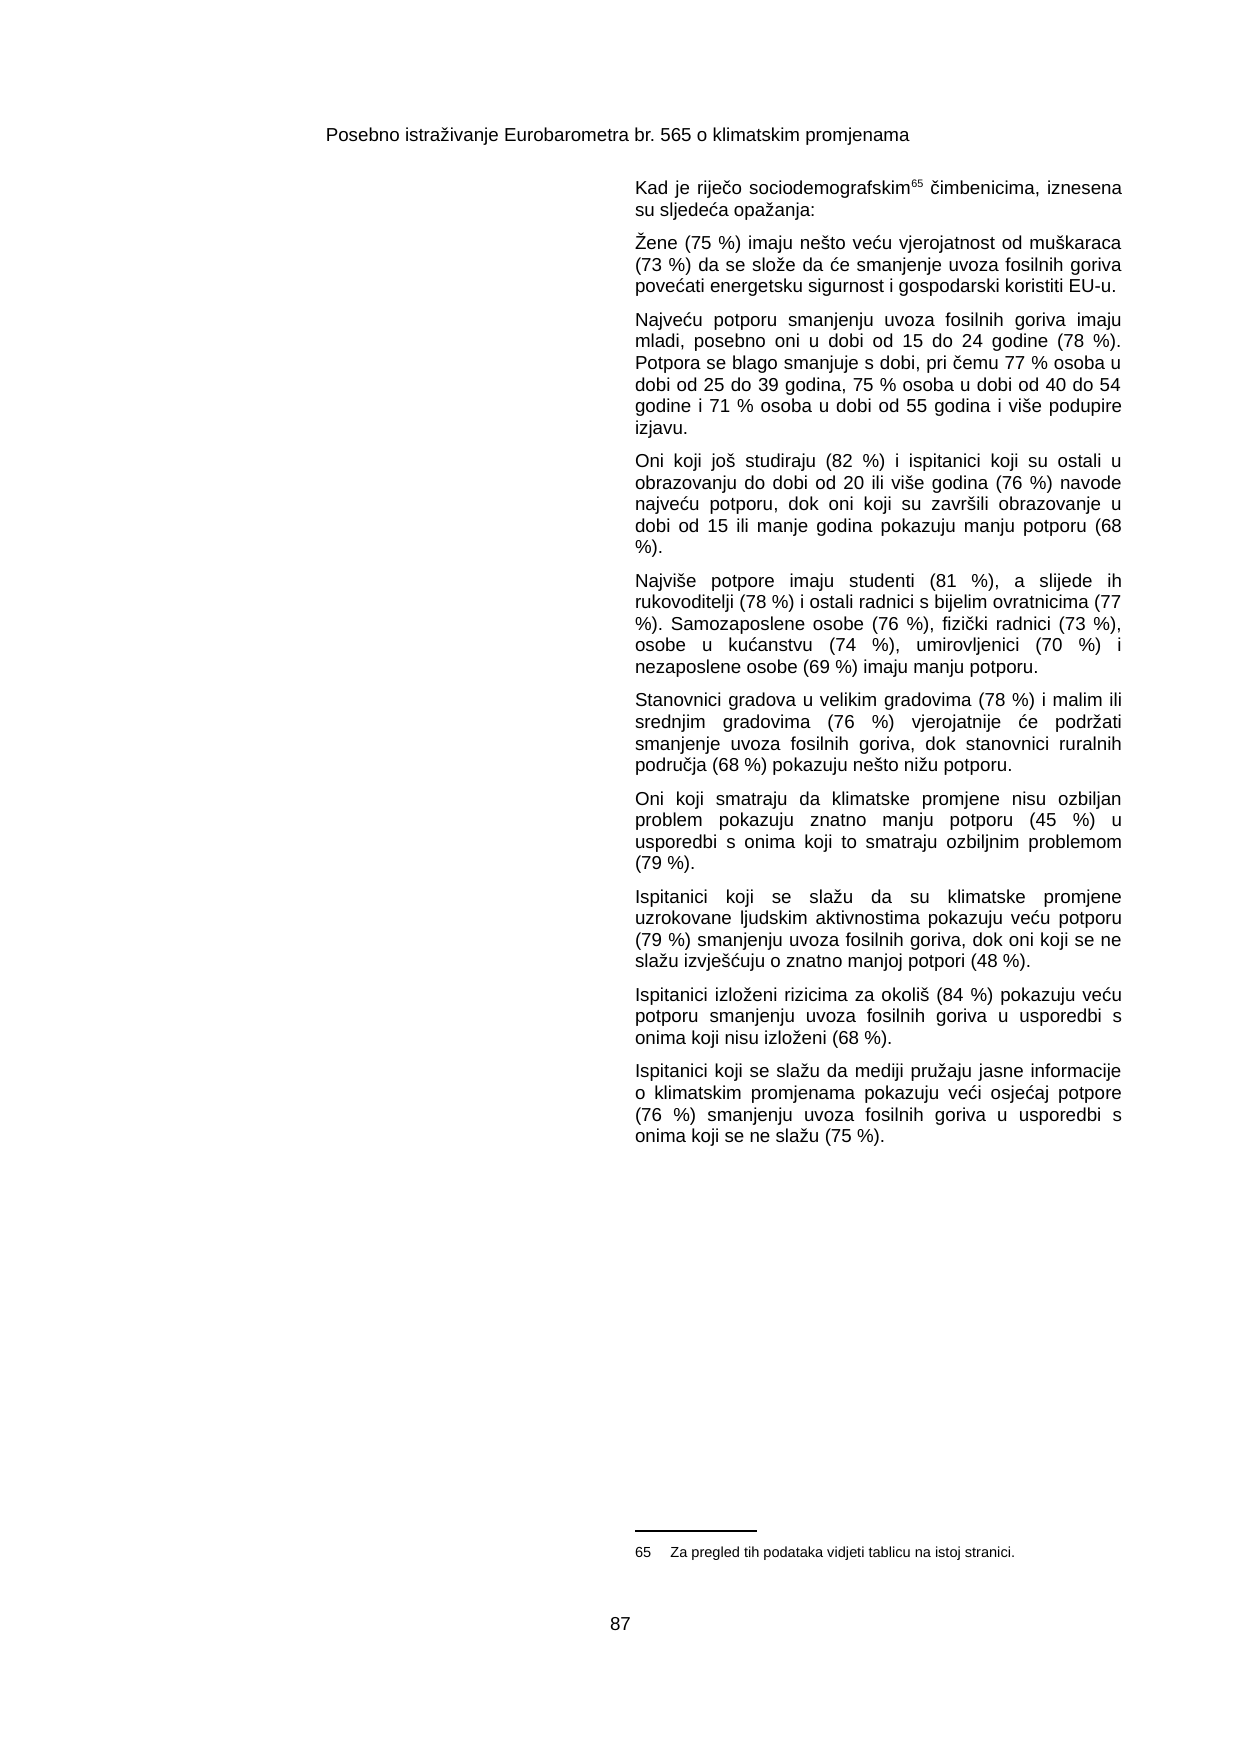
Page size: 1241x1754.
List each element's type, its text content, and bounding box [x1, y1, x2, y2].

text Stanovnici gradova u velikim gradovima (78 %) i malim ili srednjim gradovima (76 %) vjerojatnije će podržati smanjenje uvoza fosilnih goriva, dok stanovnici ruralnih područja (68 %) pokazuju nešto nižu potporu. [635, 689, 1122, 776]
text Oni koji smatraju da klimatske promjene nisu ozbiljan problem pokazuju znatno manju potporu (45 %) u usporedbi s onima koji to smatraju ozbiljnim problemom (79 %). [635, 787, 1122, 874]
text Žene (75 %) imaju nešto veću vjerojatnost od muškaraca (73 %) da se slože da će smanjenje uvoza fosilnih goriva povećati energetsku sigurnost i gospodarski koristiti EU-u. [635, 232, 1122, 297]
text Kad je riječo sociodemografskim čimbenicima, iznesena su sljedeća opažanja: [635, 177, 1122, 220]
text Ispitanici izloženi rizicima za okoliš (84 %) pokazuju veću potporu smanjenju uvoza fosilnih goriva u usporedbi s onima koji nisu izloženi (68 %). [635, 984, 1122, 1048]
text Ispitanici koji se slažu da mediji pružaju jasne informacije o klimatskim promjenama pokazuju veći osjećaj potpore (76 %) smanjenju uvoza fosilnih goriva u usporedbi s onima koji se ne slažu (75 %). [635, 1060, 1122, 1146]
text Oni koji još studiraju (82 %) i ispitanici koji su ostali u obrazovanju do dobi od 20 ili više godina (76 %) navode najveću potporu, dok oni koji su završili obrazovanje u dobi od 15 ili manje godina pokazuju manju potporu (68 %). [635, 450, 1122, 558]
text Ispitanici koji se slažu da su klimatske promjene uzrokovane ljudskim aktivnostima pokazuju veću potporu (79 %) smanjenju uvoza fosilnih goriva, dok oni koji se ne slažu izvješćuju o znatno manjoj potpori (48 %). [635, 886, 1122, 972]
text Najveću potporu smanjenju uvoza fosilnih goriva imaju mladi, posebno oni u dobi od 15 do 24 godine (78 %). Potpora se blago smanjuje s dobi, pri čemu 77 % osoba u dobi od 25 do 39 godina, 75 % osoba u dobi od 40 do 54 godine i 71 % osoba u dobi od 55 godina i više podupire izjavu. [635, 309, 1122, 438]
text Najviše potpore imaju studenti (81 %), a slijede ih rukovoditelji (78 %) i ostali radnici s bijelim ovratnicima (77 %). Samozaposlene osobe (76 %), fizički radnici (73 %), osobe u kućanstvu (74 %), umirovljenici (70 %) i nezaposlene osobe (69 %) imaju manju potporu. [635, 569, 1122, 677]
text Za pregled tih podataka vidjeti tablicu na istoj stranici. [635, 1543, 1122, 1560]
